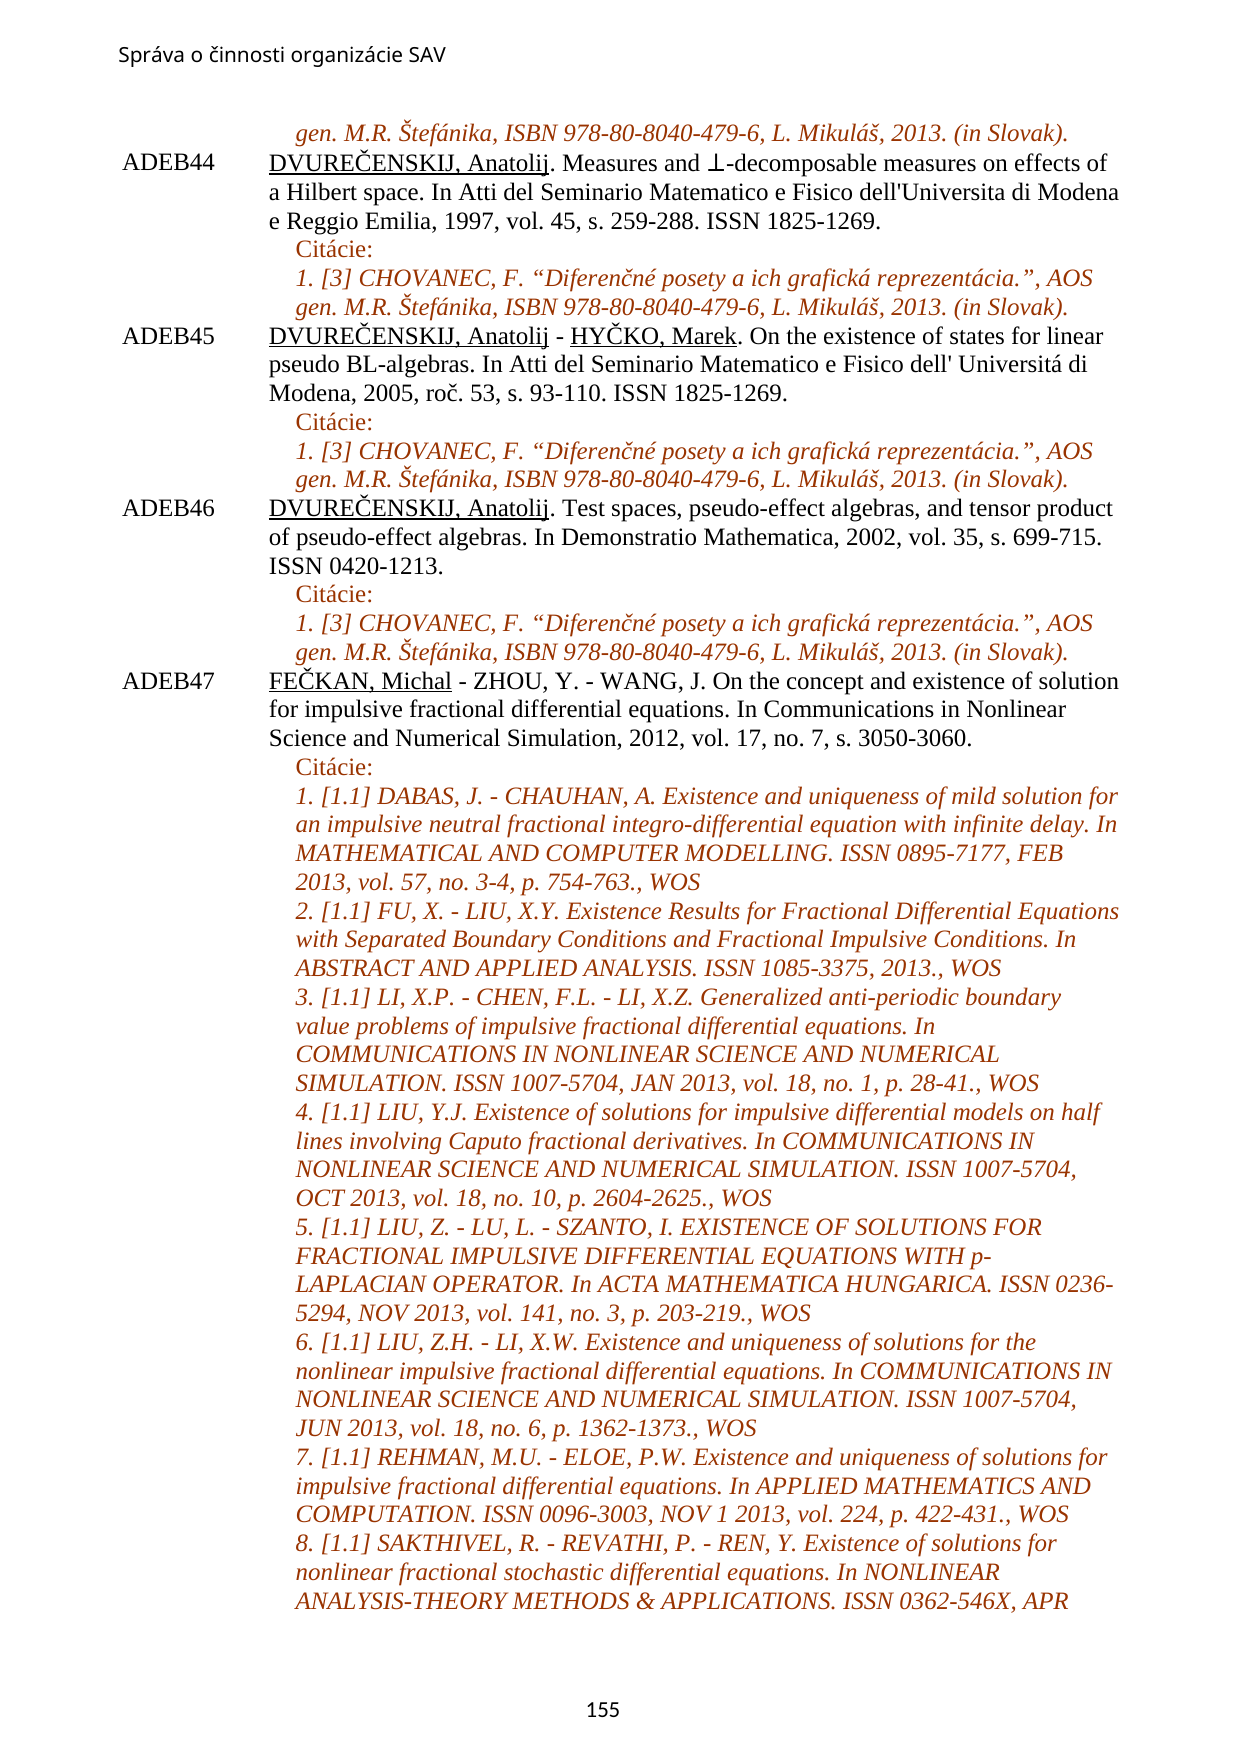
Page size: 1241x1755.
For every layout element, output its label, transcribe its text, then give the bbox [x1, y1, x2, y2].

text 1. [1.1] DABAS, J. - CHAUHAN, A. Existence and uniqueness of mild solution for an impulsive neutral fractional integro-differential equation with infinite delay. In MATHEMATICAL AND COMPUTER MODELLING. ISSN 0895-7177, FEB 2013, vol. 57, no. 3-4, p. 754-763., WOS [295, 781, 1122, 896]
text 8. [1.1] SAKTHIVEL, R. - REVATHI, P. - REN, Y. Existence of solutions for nonlinear fractional stochastic differential equations. In NONLINEAR ANALYSIS-THEORY METHODS & APPLICATIONS. ISSN 0362-546X, APR [295, 1528, 1122, 1614]
text Citácie: [295, 234, 1122, 263]
text 6. [1.1] LIU, Z.H. - LI, X.W. Existence and uniqueness of solutions for the nonlinear impulsive fractional differential equations. In COMMUNICATIONS IN NONLINEAR SCIENCE AND NUMERICAL SIMULATION. ISSN 1007-5704, JUN 2013, vol. 18, no. 6, p. 1362-1373., WOS [295, 1327, 1122, 1442]
text 3. [1.1] LI, X.P. - CHEN, F.L. - LI, X.Z. Generalized anti-periodic boundary value problems of impulsive fractional differential equations. In COMMUNICATIONS IN NONLINEAR SCIENCE AND NUMERICAL SIMULATION. ISSN 1007-5704, JAN 2013, vol. 18, no. 1, p. 28-41., WOS [295, 982, 1122, 1097]
text Citácie: [295, 579, 1122, 608]
text 4. [1.1] LIU, Y.J. Existence of solutions for impulsive differential models on half lines involving Caputo fractional derivatives. In COMMUNICATIONS IN NONLINEAR SCIENCE AND NUMERICAL SIMULATION. ISSN 1007-5704, OCT 2013, vol. 18, no. 10, p. 2604-2625., WOS [295, 1097, 1122, 1212]
table_header DVUREČENSKIJ, Anatolij. Measures and ⊥-decomposable measures on effects of a Hilbert space. In Atti del Seminario Matematico e Fisico dell'Universita di Modena e Reggio Emilia, 1997, vol. 45, s. 259-288. ISSN 1825-1269. [269, 147, 1122, 234]
text 7. [1.1] REHMAN, M.U. - ELOE, P.W. Existence and uniqueness of solutions for impulsive fractional differential equations. In APPLIED MATHEMATICS AND COMPUTATION. ISSN 0096-3003, NOV 1 2013, vol. 224, p. 422-431., WOS [295, 1442, 1122, 1528]
text 1. [3] CHOVANEC, F. “Diferenčné posety a ich grafická reprezentácia.”, AOS gen. M.R. Štefánika, ISBN 978-80-8040-479-6, L. Mikuláš, 2013. (in Slovak). [295, 608, 1122, 666]
table_header DVUREČENSKIJ, Anatolij. Test spaces, pseudo-effect algebras, and tensor product of pseudo-effect algebras. In Demonstratio Mathematica, 2002, vol. 35, s. 699-715. ISSN 0420-1213. [269, 493, 1122, 579]
table_header ADEB44 [122, 147, 269, 234]
table_header ADEB46 [122, 493, 269, 579]
text 1. [3] CHOVANEC, F. “Diferenčné posety a ich grafická reprezentácia.”, AOS gen. M.R. Štefánika, ISBN 978-80-8040-479-6, L. Mikuláš, 2013. (in Slovak). [295, 263, 1122, 321]
table_header ADEB45 [122, 321, 269, 407]
text gen. M.R. Štefánika, ISBN 978-80-8040-479-6, L. Mikuláš, 2013. (in Slovak). [295, 118, 1122, 147]
text Citácie: [295, 407, 1122, 436]
table_header FEČKAN, Michal - ZHOU, Y. - WANG, J. On the concept and existence of solution for impulsive fractional differential equations. In Communications in Nonlinear Science and Numerical Simulation, 2012, vol. 17, no. 7, s. 3050-3060. [269, 666, 1122, 752]
table_header ADEB47 [122, 666, 269, 752]
text 5. [1.1] LIU, Z. - LU, L. - SZANTO, I. EXISTENCE OF SOLUTIONS FOR FRACTIONAL IMPULSIVE DIFFERENTIAL EQUATIONS WITH p-LAPLACIAN OPERATOR. In ACTA MATHEMATICA HUNGARICA. ISSN 0236-5294, NOV 2013, vol. 141, no. 3, p. 203-219., WOS [295, 1212, 1122, 1327]
table_header DVUREČENSKIJ, Anatolij - HYČKO, Marek. On the existence of states for linear pseudo BL-algebras. In Atti del Seminario Matematico e Fisico dell' Universitá di Modena, 2005, roč. 53, s. 93-110. ISSN 1825-1269. [269, 321, 1122, 407]
text 2. [1.1] FU, X. - LIU, X.Y. Existence Results for Fractional Differential Equations with Separated Boundary Conditions and Fractional Impulsive Conditions. In ABSTRACT AND APPLIED ANALYSIS. ISSN 1085-3375, 2013., WOS [295, 896, 1122, 982]
text 1. [3] CHOVANEC, F. “Diferenčné posety a ich grafická reprezentácia.”, AOS gen. M.R. Štefánika, ISBN 978-80-8040-479-6, L. Mikuláš, 2013. (in Slovak). [295, 436, 1122, 493]
text Citácie: [295, 752, 1122, 781]
